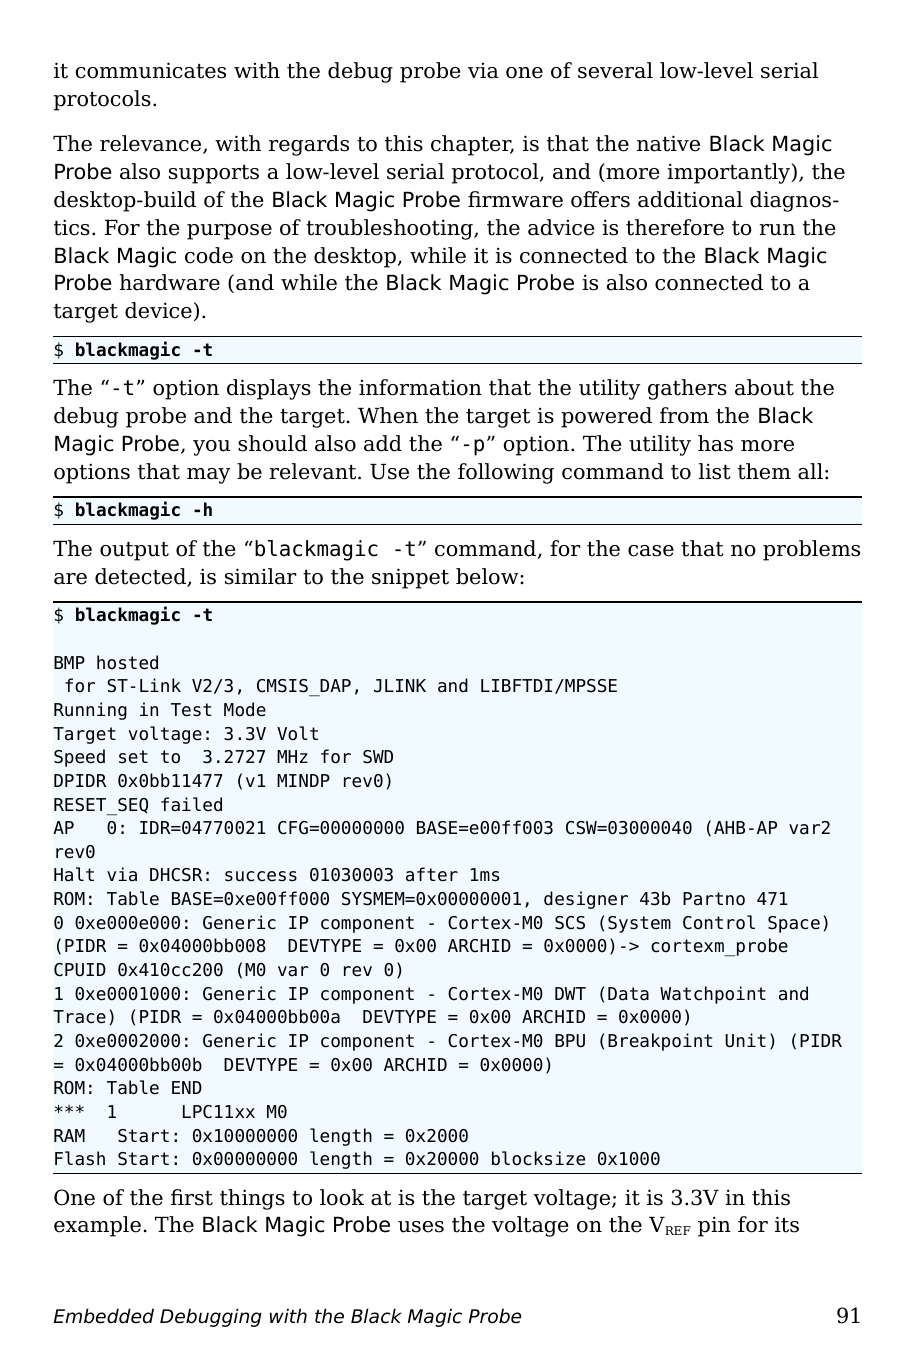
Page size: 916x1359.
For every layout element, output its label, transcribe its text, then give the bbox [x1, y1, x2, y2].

text Flash Start: 0x00000000 length = 0x20000 blocksize 0x1000 [53, 1145, 862, 1173]
text 1 0xe0001000: Generic IP component - Cortex-M0 DWT (Data Watchpoint and Trace) (PIDR = 0x04000bb00a DEVTYPE = 0x00 ARCHID = 0x0000) [53, 980, 862, 1027]
text Halt via DHCSR: success 01030003 after 1ms [53, 861, 862, 885]
text The “-t” option displays the information that the utility gathers about the debug probe and the target. When the target is powered from the Black Magic Probe, you should also add the “-p” option. The utility has more options that may be relevant. Use the following command to list them all: [53, 376, 862, 484]
text $ blackmagic -t [53, 603, 862, 625]
text for ST-Link V2/3, CMSIS_DAP, JLINK and LIBFTDI/MPSSE [53, 672, 862, 696]
text The output of the “blackmagic -t” command, for the case that no problems are detected, is similar to the snippet below: [53, 537, 862, 589]
text One of the first things to look at is the target voltage; it is 3.3V in this example. The Black Magic Probe uses the voltage on the VREF pin for its [53, 1186, 862, 1238]
text RAM Start: 0x10000000 length = 0x2000 [53, 1122, 862, 1145]
text $ blackmagic -h [53, 498, 862, 524]
text 2 0xe0002000: Generic IP component - Cortex-M0 BPU (Breakpoint Unit) (PIDR = 0x04000bb00b DEVTYPE = 0x00 ARCHID = 0x0000) [53, 1027, 862, 1074]
text The relevance, with regards to this chapter, is that the native Black Magic Probe also supports a low-level serial protocol, and (more importantly), the desktop-build of the Black Magic Probe firmware offers additional diagnos­tics. For the purpose of troubleshooting, the advice is therefore to run the Black Magic code on the desktop, while it is connected to the Black Magic Probe hardware (and while the Black Magic Probe is also connected to a target device). [53, 132, 862, 323]
text it communicates with the debug probe via one of several low-level serial protocols. [53, 59, 862, 111]
text DPIDR 0x0bb11477 (v1 MINDP rev0) [53, 767, 862, 791]
text BMP hosted [53, 649, 862, 672]
text RESET_SEQ failed [53, 791, 862, 814]
text Running in Test Mode [53, 696, 862, 719]
text 0 0xe000e000: Generic IP component - Cortex-M0 SCS (System Control Space) (PIDR = 0x04000bb008 DEVTYPE = 0x00 ARCHID = 0x0000)-> cortexm_probe [53, 909, 862, 956]
text *** 1 LPC11xx M0 [53, 1098, 862, 1122]
text Target voltage: 3.3V Volt [53, 719, 862, 743]
text ROM: Table BASE=0xe00ff000 SYSMEM=0x00000001, designer 43b Partno 471 [53, 885, 862, 909]
text CPUID 0x410cc200 (M0 var 0 rev 0) [53, 956, 862, 980]
text $ blackmagic -t [53, 337, 862, 363]
text Speed set to 3.2727 MHz for SWD [53, 743, 862, 767]
text AP 0: IDR=04770021 CFG=00000000 BASE=e00ff003 CSW=03000040 (AHB-AP var2 rev0 [53, 814, 862, 861]
text ROM: Table END [53, 1074, 862, 1098]
